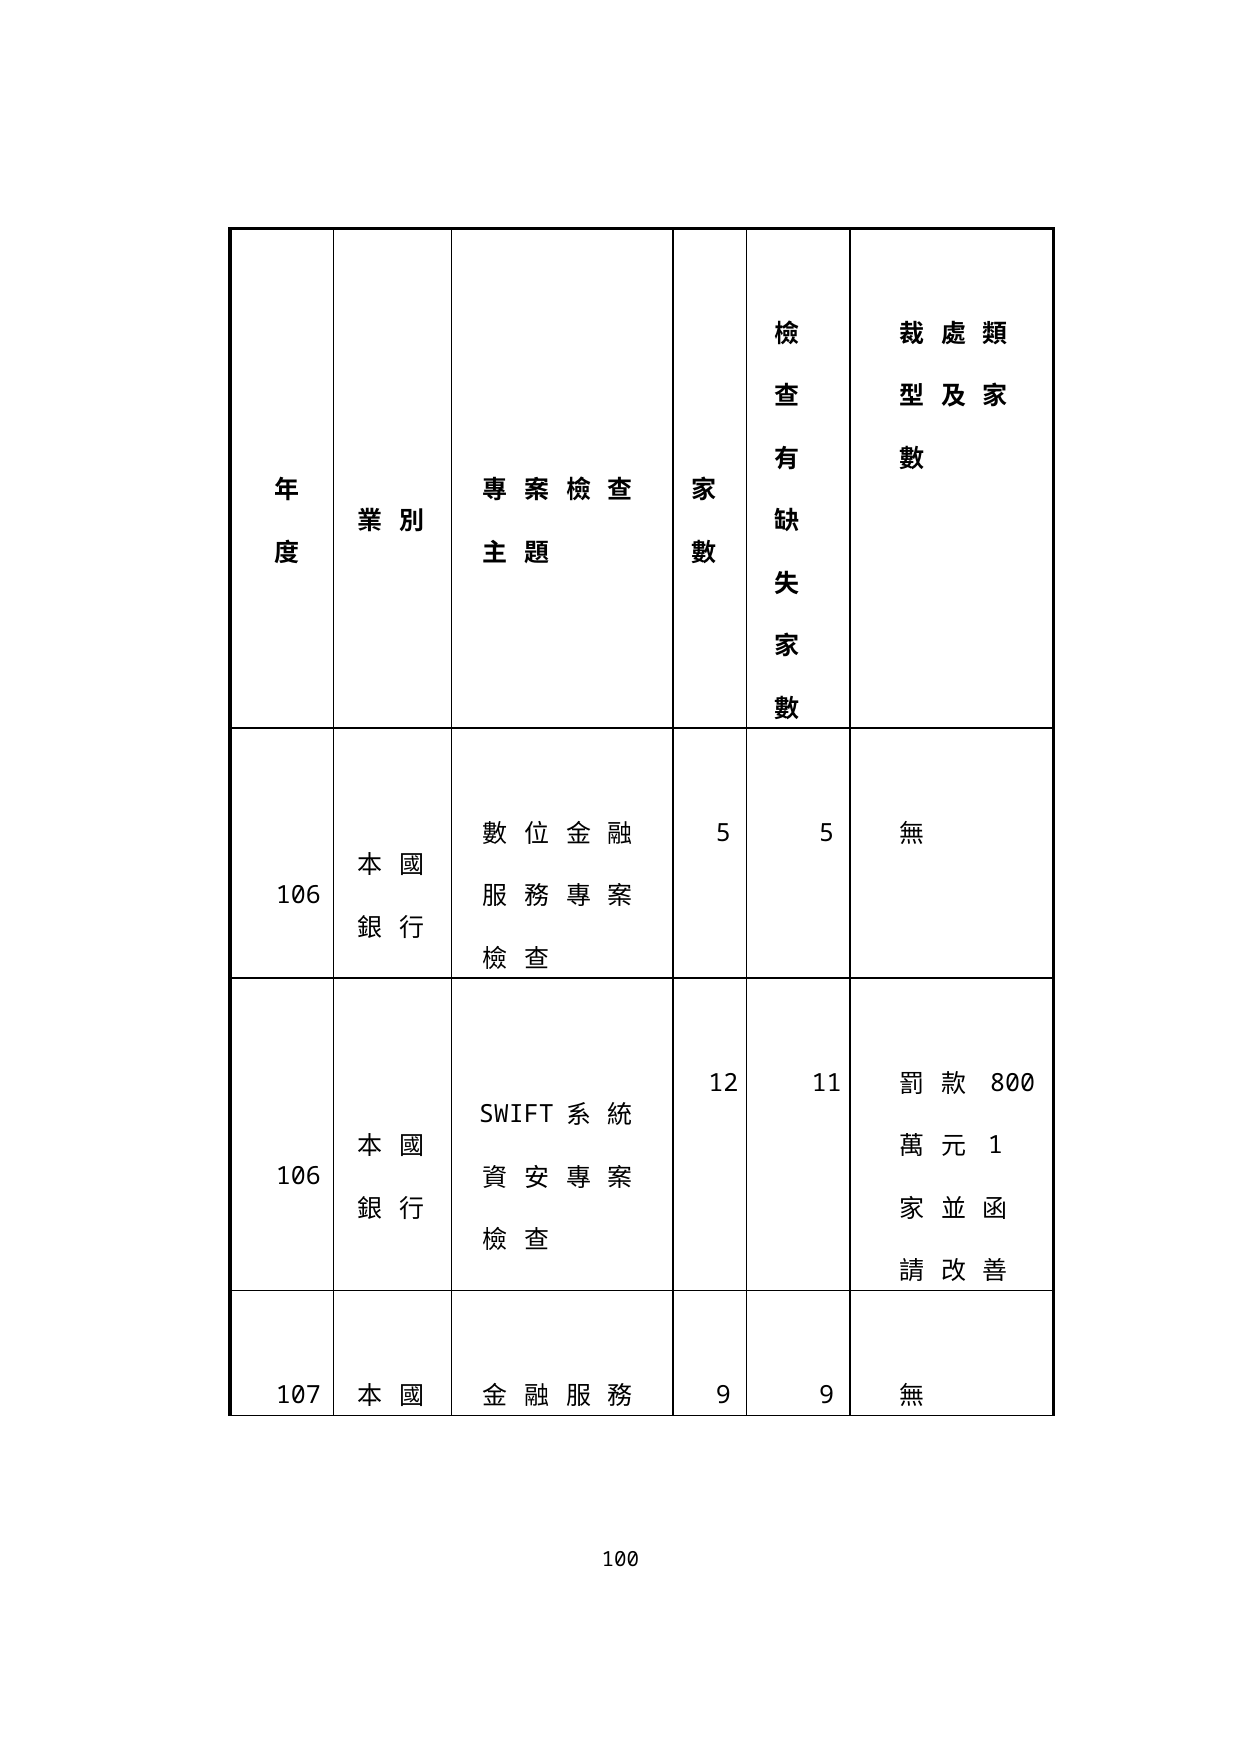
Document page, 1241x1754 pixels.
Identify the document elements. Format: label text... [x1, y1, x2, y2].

table_cell 本國 [334, 1291, 451, 1415]
table_header 年度 [232, 230, 333, 727]
table_cell SWIFT系統資安專案檢查 [452, 979, 672, 1290]
table_header 業別 [334, 230, 451, 727]
table_cell 金融服務 [452, 1291, 672, 1415]
table_cell 無 [851, 729, 1052, 977]
table_header 檢查有缺失家數 [747, 230, 849, 727]
table_header 專案檢查主題 [452, 230, 672, 727]
table_cell 12 [674, 979, 746, 1290]
table_cell 5 [747, 729, 849, 977]
table_cell 數位金融服務專案檢查 [452, 729, 672, 977]
table_header 家數 [674, 230, 746, 727]
table_cell 107 [232, 1291, 333, 1415]
table_cell 9 [674, 1291, 746, 1415]
table_cell 11 [747, 979, 849, 1290]
table_cell 106 [232, 979, 333, 1290]
table_cell 本國銀行 [334, 729, 451, 977]
table_cell 罰款800萬元1家並函請改善 [851, 979, 1052, 1290]
table_cell 本國銀行 [334, 979, 451, 1290]
table_cell 5 [674, 729, 746, 977]
table_cell 106 [232, 729, 333, 977]
table_cell 無 [851, 1291, 1052, 1415]
table_cell 9 [747, 1291, 849, 1415]
table_header 裁處類型及家數 [851, 230, 1052, 727]
